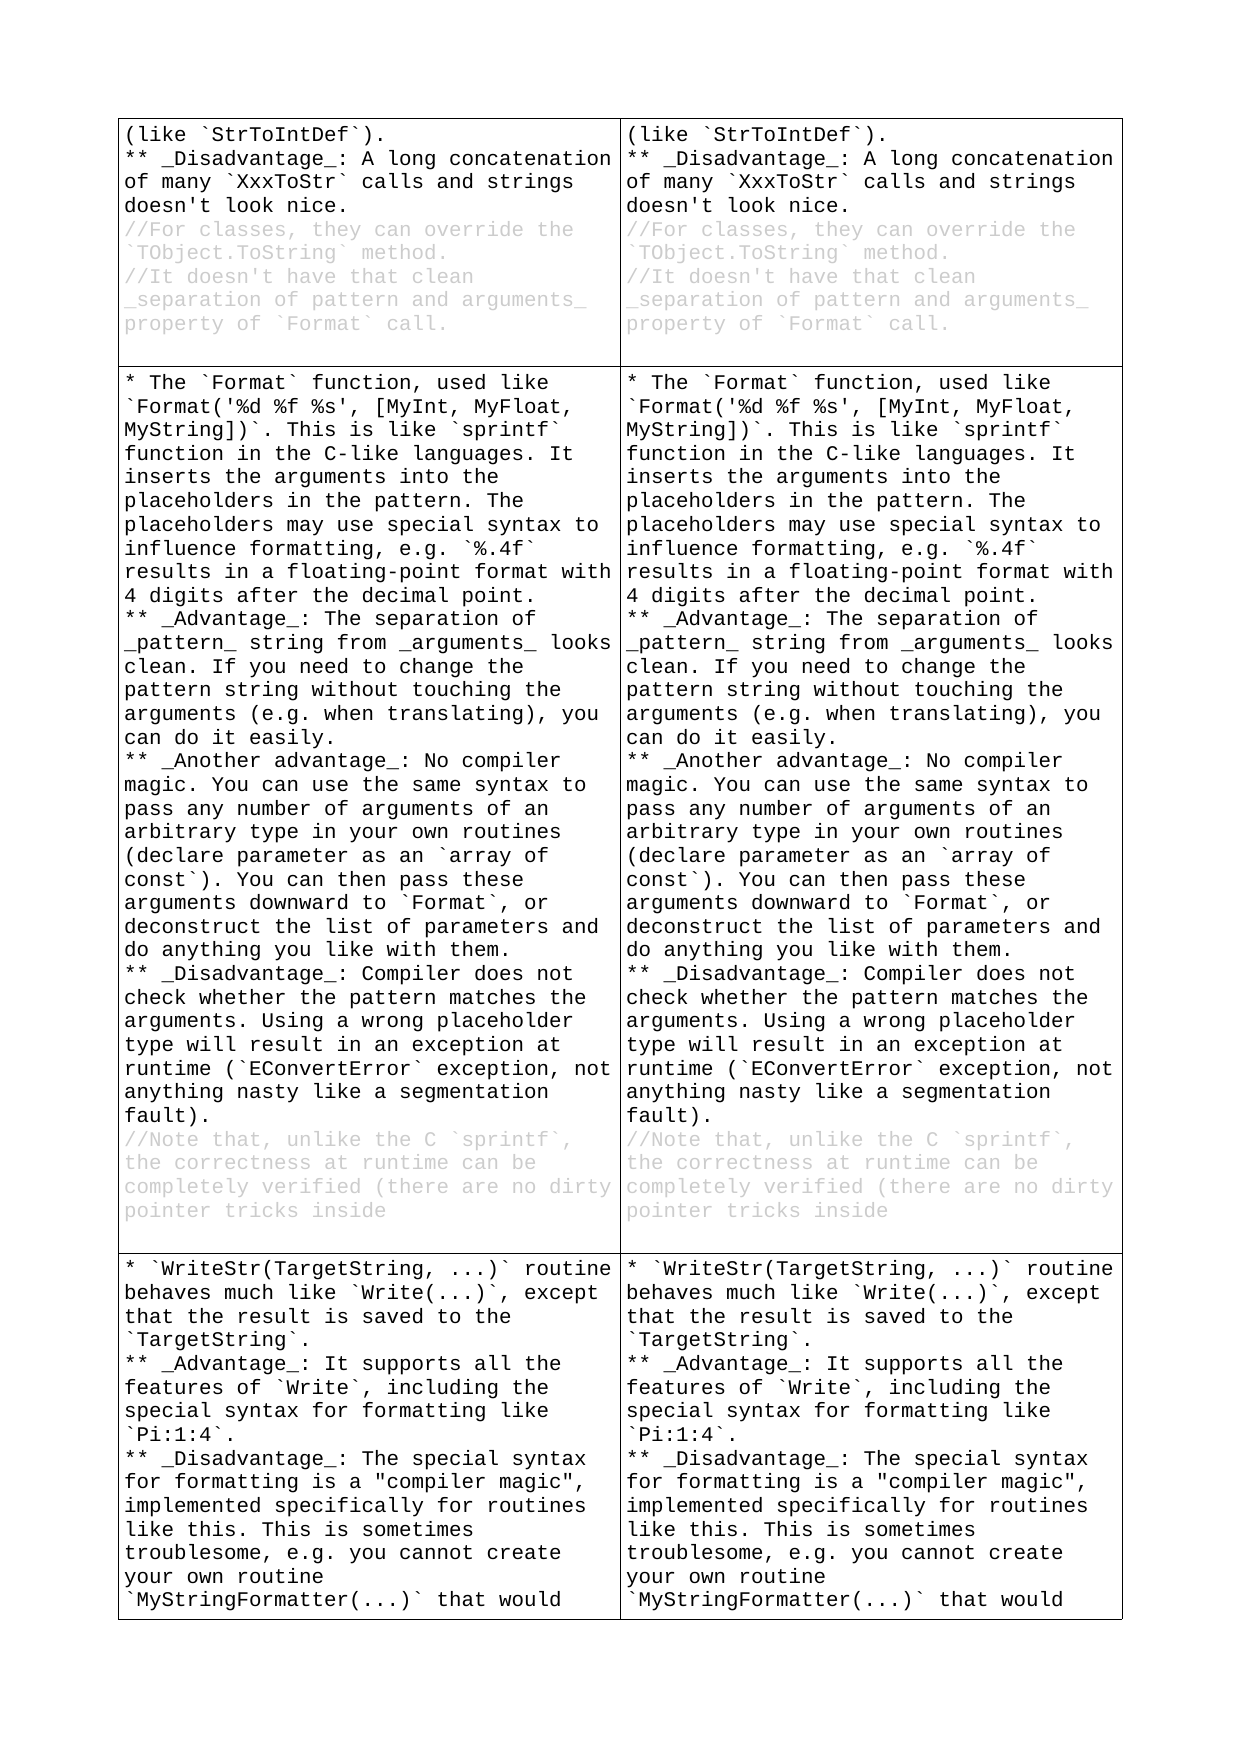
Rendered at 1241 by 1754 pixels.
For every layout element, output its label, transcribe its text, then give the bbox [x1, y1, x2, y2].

table_cell (like `StrToIntDef`). ** _Disadvantage_: A long concatenation of many `XxxToStr` calls and strings doesn't look nice. //For classes, they can override the `TObject.ToString` method. //It doesn't have that clean _separation of pattern and arguments_ property of `Format` call. [119, 119, 620, 366]
table_cell (like `StrToIntDef`). ** _Disadvantage_: A long concatenation of many `XxxToStr` calls and strings doesn't look nice. //For classes, they can override the `TObject.ToString` method. //It doesn't have that clean _separation of pattern and arguments_ property of `Format` call. [621, 119, 1122, 366]
table_cell * `WriteStr(TargetString, ...)` routine behaves much like `Write(...)`, except that the result is saved to the `TargetString`. ** _Advantage_: It supports all the features of `Write`, including the special syntax for formatting like `Pi:1:4`. ** _Disadvantage_: The special syntax for formatting is a "compiler magic", implemented specifically for routines like this. This is sometimes troublesome, e.g. you cannot create your own routine `MyStringFormatter(...)` that would [621, 1254, 1122, 1619]
table_cell * The `Format` function, used like `Format('%d %f %s', [MyInt, MyFloat, MyString])`. This is like `sprintf` function in the C-like languages. It inserts the arguments into the placeholders in the pattern. The placeholders may use special syntax to influence formatting, e.g. `%.4f` results in a floating-point format with 4 digits after the decimal point. ** _Advantage_: The separation of _pattern_ string from _arguments_ looks clean. If you need to change the pattern string without touching the arguments (e.g. when translating), you can do it easily. ** _Another advantage_: No compiler magic. You can use the same syntax to pass any number of arguments of an arbitrary type in your own routines (declare parameter as an `array of const`). You can then pass these arguments downward to `Format`, or deconstruct the list of parameters and do anything you like with them. ** _Disadvantage_: Compiler does not check whether the pattern matches the arguments. Using a wrong placeholder type will result in an exception at runtime (`EConvertError` exception, not anything nasty like a segmentation fault). //Note that, unlike the C `sprintf`, the correctness at runtime can be completely verified (there are no dirty pointer tricks inside [119, 367, 620, 1253]
table_cell * `WriteStr(TargetString, ...)` routine behaves much like `Write(...)`, except that the result is saved to the `TargetString`. ** _Advantage_: It supports all the features of `Write`, including the special syntax for formatting like `Pi:1:4`. ** _Disadvantage_: The special syntax for formatting is a "compiler magic", implemented specifically for routines like this. This is sometimes troublesome, e.g. you cannot create your own routine `MyStringFormatter(...)` that would [119, 1254, 620, 1619]
table_cell * The `Format` function, used like `Format('%d %f %s', [MyInt, MyFloat, MyString])`. This is like `sprintf` function in the C-like languages. It inserts the arguments into the placeholders in the pattern. The placeholders may use special syntax to influence formatting, e.g. `%.4f` results in a floating-point format with 4 digits after the decimal point. ** _Advantage_: The separation of _pattern_ string from _arguments_ looks clean. If you need to change the pattern string without touching the arguments (e.g. when translating), you can do it easily. ** _Another advantage_: No compiler magic. You can use the same syntax to pass any number of arguments of an arbitrary type in your own routines (declare parameter as an `array of const`). You can then pass these arguments downward to `Format`, or deconstruct the list of parameters and do anything you like with them. ** _Disadvantage_: Compiler does not check whether the pattern matches the arguments. Using a wrong placeholder type will result in an exception at runtime (`EConvertError` exception, not anything nasty like a segmentation fault). //Note that, unlike the C `sprintf`, the correctness at runtime can be completely verified (there are no dirty pointer tricks inside [621, 367, 1122, 1253]
